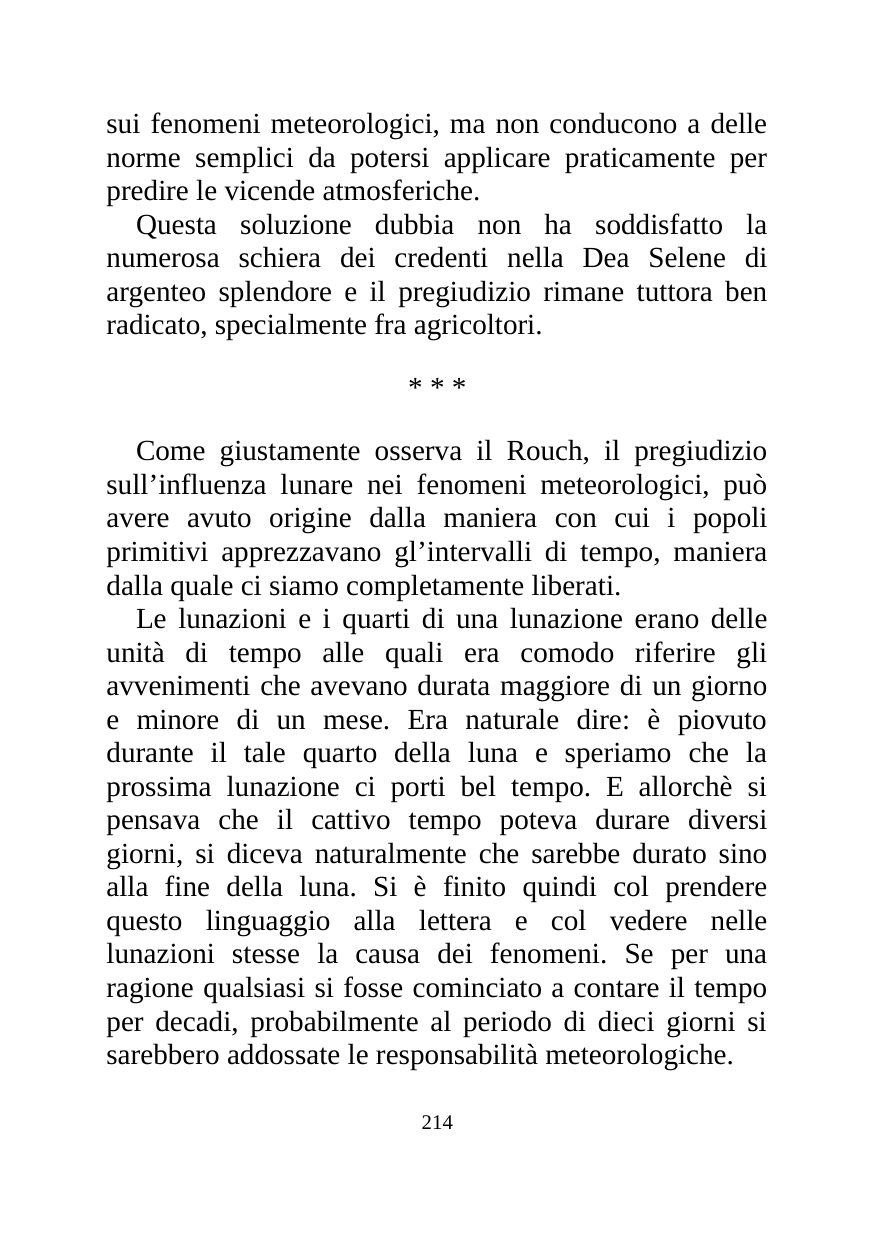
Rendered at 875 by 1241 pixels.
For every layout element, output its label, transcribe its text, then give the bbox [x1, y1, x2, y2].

text * * * [106, 371, 768, 404]
text Come giustamente osserva il Rouch, il pregiudizio sull’influenza lunare nei fenomeni meteorologici, può avere avuto origine dalla maniera con cui i popoli primitivi apprezzavano gl’intervalli di tempo, maniera dalla quale ci siamo completamente liberati. [106, 433, 768, 601]
text sui fenomeni meteorologici, ma non conducono a delle norme semplici da potersi applicare praticamente per predire le vicende atmosferiche. [106, 106, 768, 207]
text Le lunazioni e i quarti di una lunazione erano delle unità di tempo alle quali era comodo riferire gli avvenimenti che avevano durata maggiore di un giorno e minore di un mese. Era naturale dire: è piovuto durante il tale quarto della luna e speriamo che la prossima lunazione ci porti bel tempo. E allorchè si pensava che il cattivo tempo poteva durare diversi giorni, si diceva naturalmente che sarebbe durato sino alla fine della luna. Si è finito quindi col prendere questo linguaggio alla lettera e col vedere nelle lunazioni stesse la causa dei fenomeni. Se per una ragione qualsiasi si fosse cominciato a contare il tempo per decadi, probabilmente al periodo di dieci giorni si sarebbero addossate le responsabilità meteorologiche. [106, 601, 768, 1071]
text Questa soluzione dubbia non ha soddisfatto la numerosa schiera dei credenti nella Dea Selene di argenteo splendore e il pregiudizio rimane tuttora ben radicato, specialmente fra agricoltori. [106, 207, 768, 341]
